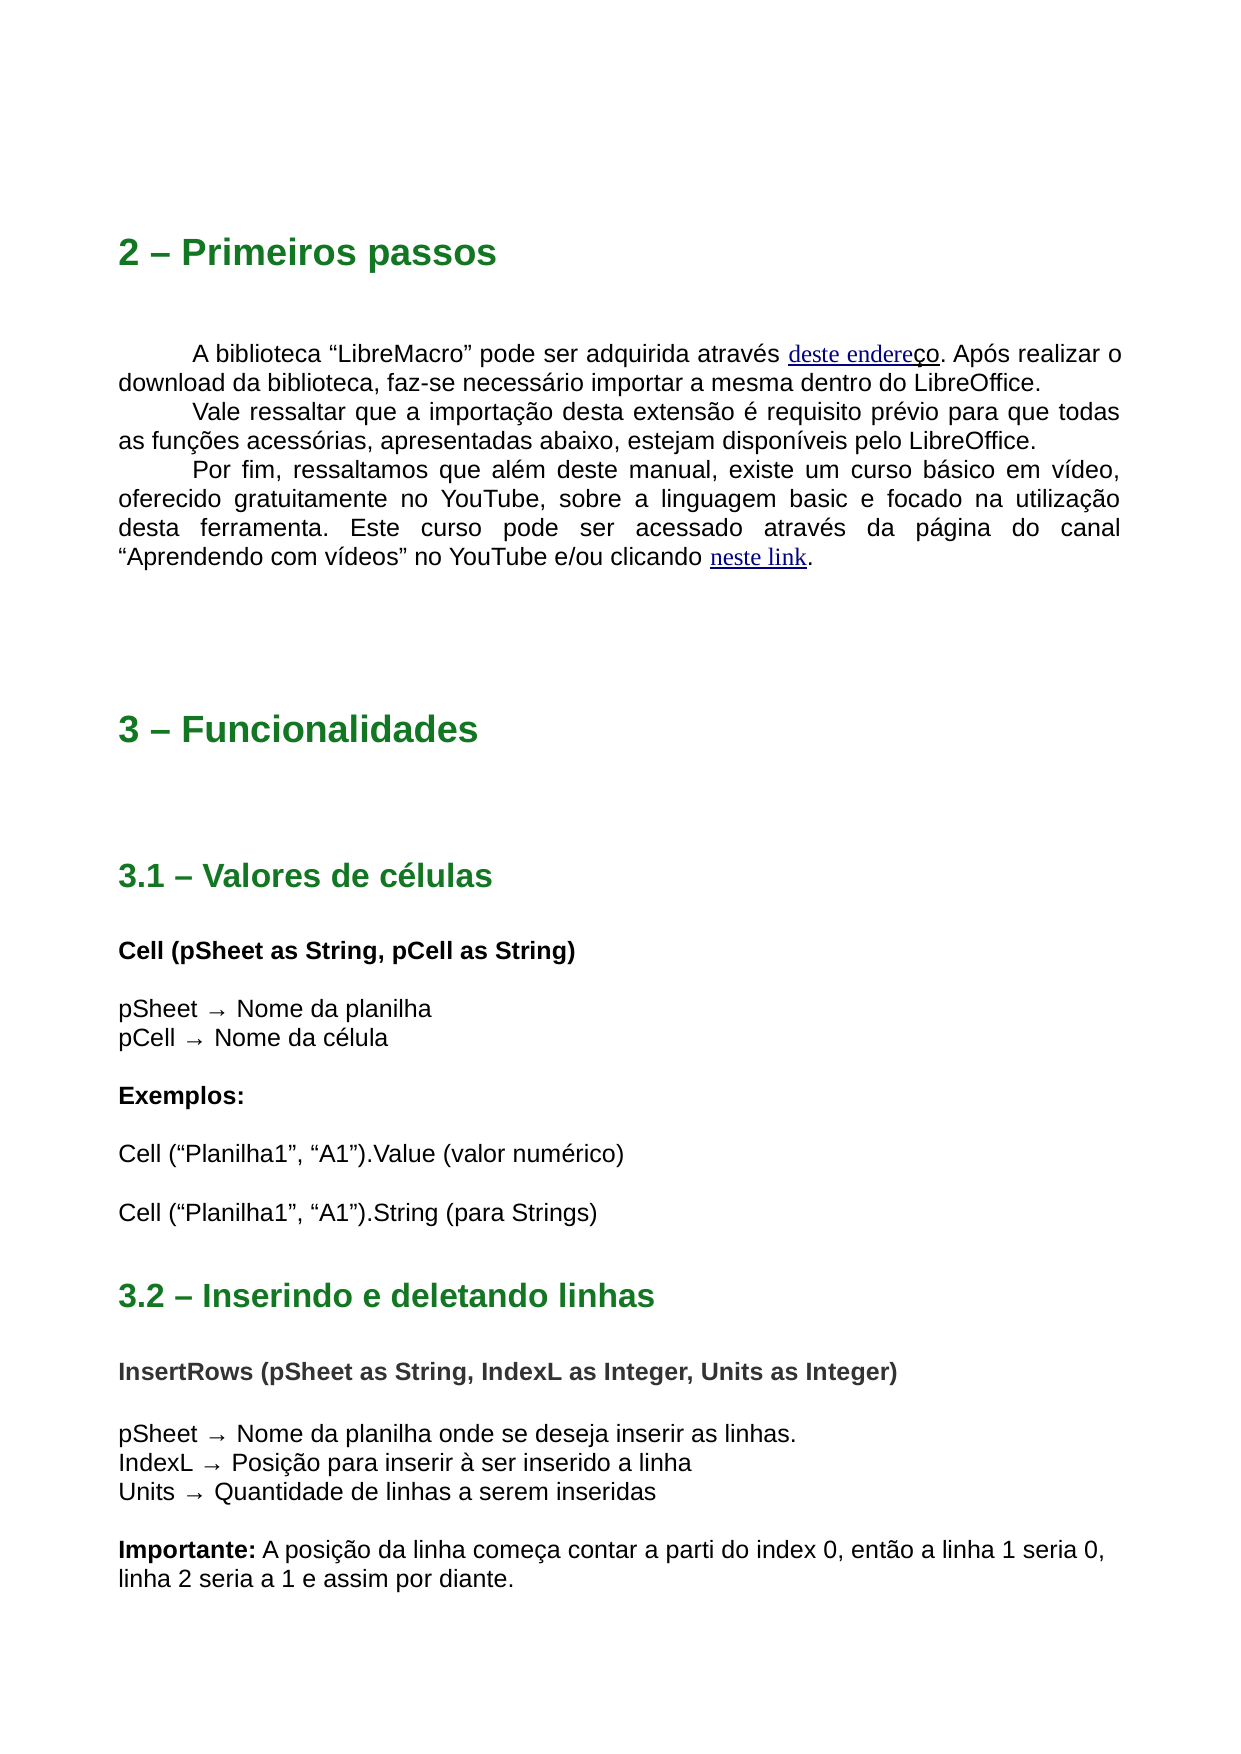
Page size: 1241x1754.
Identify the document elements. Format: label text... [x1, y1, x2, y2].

text Cell (“Planilha1”, “A1”).Value (valor numérico) [118, 1139, 1122, 1168]
text Exemplos: [118, 1081, 1122, 1110]
subtitle 3.2 – Inserindo e deletando linhas [118, 1276, 1122, 1315]
text Vale ressaltar que a importação desta extensão é requisito prévio para que todas as funções acessórias, apresentadas abaixo, estejam disponíveis pelo LibreOffice. [118, 397, 1122, 455]
text Cell (pSheet as String, pCell as String) [118, 936, 1122, 965]
subtitle 3 – Funcionalidades [118, 707, 1122, 751]
text Cell (“Planilha1”, “A1”).String (para Strings) [118, 1197, 1122, 1226]
text Importante: A posição da linha começa contar a parti do index 0, então a linha 1 seria 0, linha 2 seria a 1 e assim por diante. [118, 1535, 1122, 1593]
text pSheet → Nome da planilha onde se deseja inserir as linhas. [118, 1419, 1122, 1448]
text pCell → Nome da célula [118, 1023, 1122, 1052]
text InsertRows (pSheet as String, IndexL as Integer, Units as Integer) [118, 1356, 1122, 1386]
text A biblioteca “LibreMacro” pode ser adquirida através deste endereço. Após realizar o download da biblioteca, faz-se necessário importar a mesma dentro do LibreOffice. [118, 339, 1122, 397]
text Por fim, ressaltamos que além deste manual, existe um curso básico em vídeo, oferecido gratuitamente no YouTube, sobre a linguagem basic e focado na utilização desta ferramenta. Este curso pode ser acessado através da página do canal “Aprendendo com vídeos” no YouTube e/ou clicando neste link. [118, 455, 1122, 571]
text Units → Quantidade de linhas a serem inseridas [118, 1477, 1122, 1506]
text IndexL → Posição para inserir à ser inserido a linha [118, 1448, 1122, 1477]
text pSheet → Nome da planilha [118, 994, 1122, 1023]
subtitle 2 – Primeiros passos [118, 230, 1122, 274]
subtitle 3.1 – Valores de células [118, 856, 1122, 894]
